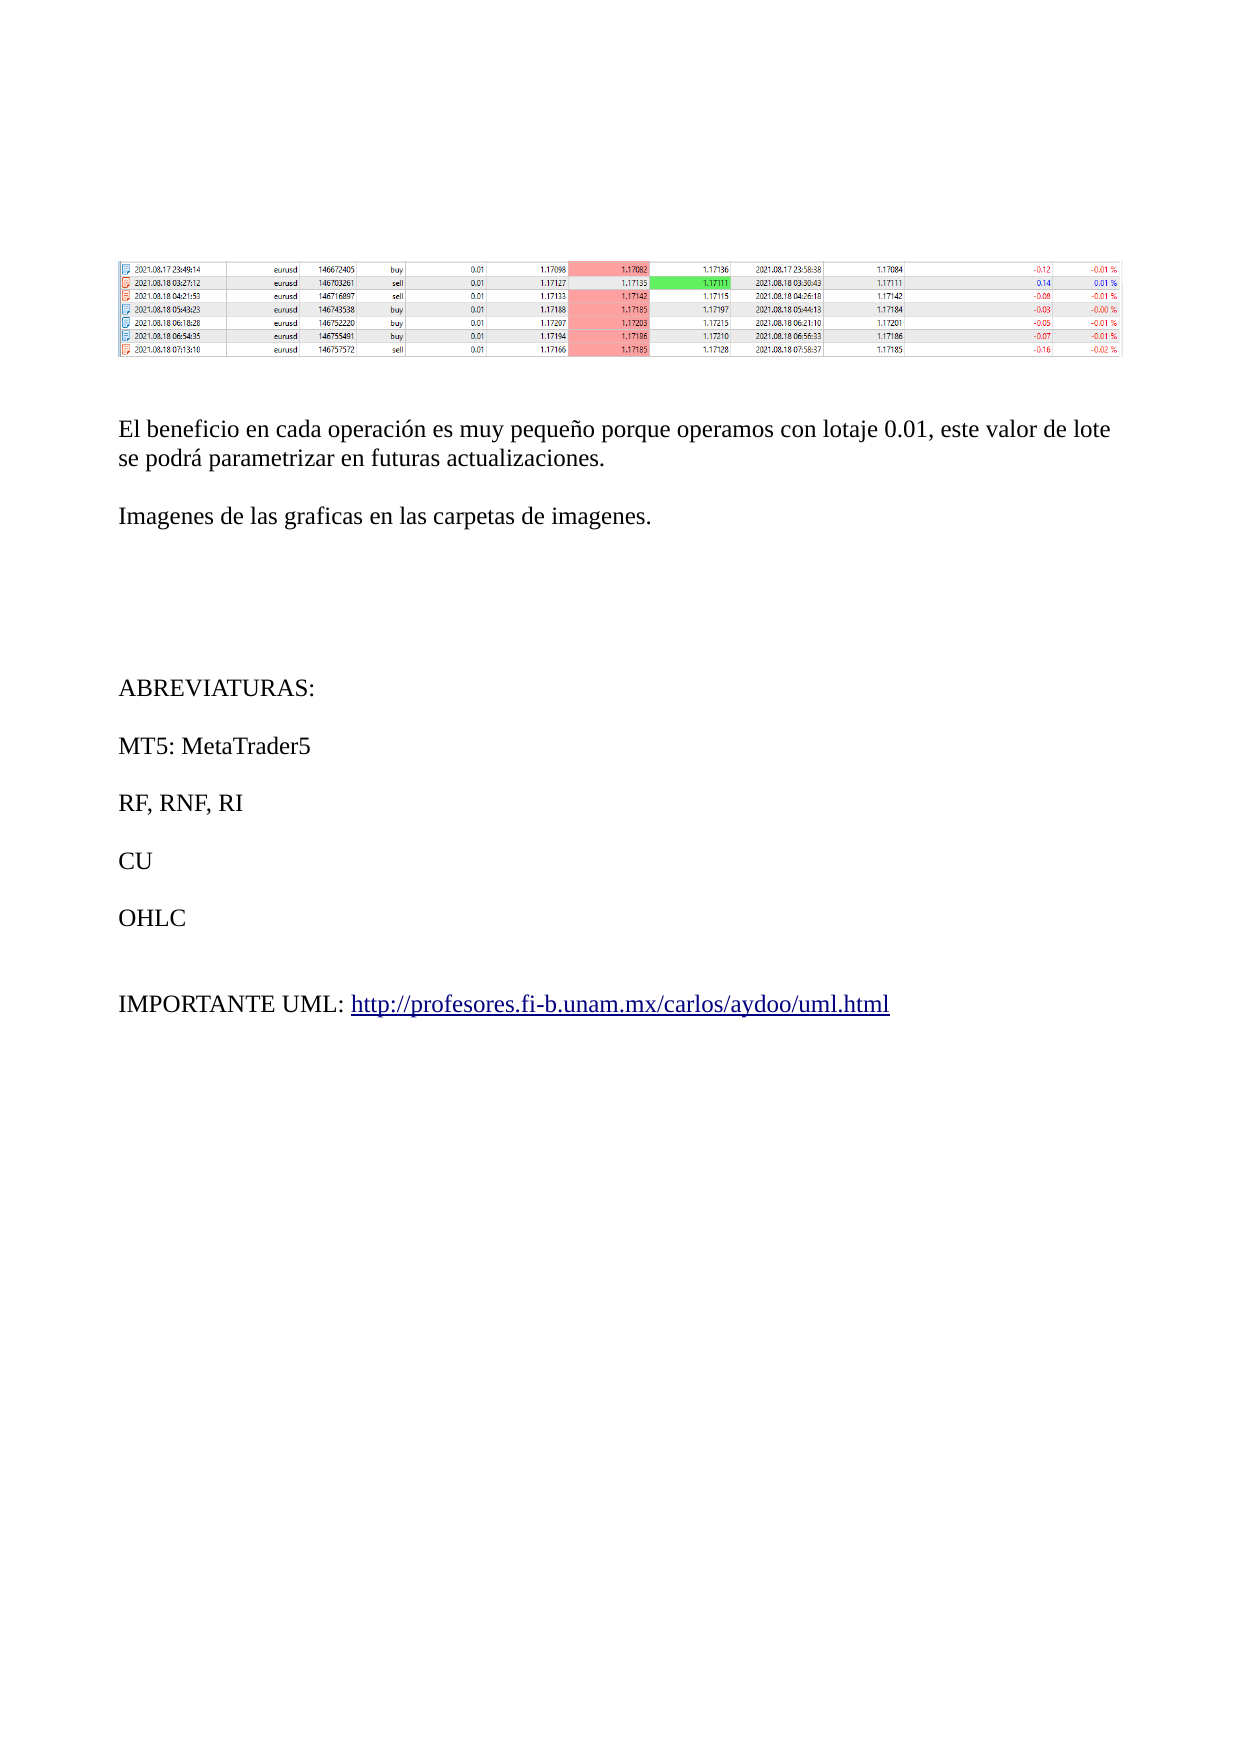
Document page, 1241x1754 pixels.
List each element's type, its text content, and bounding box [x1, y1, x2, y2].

text OHLC [118, 903, 1122, 932]
text MT5: MetaTrader5 [118, 731, 1122, 759]
text RF, RNF, RI [118, 788, 1122, 817]
text CU [118, 846, 1122, 874]
text Imagenes de las graficas en las carpetas de imagenes. [118, 501, 1122, 529]
text El beneficio en cada operación es muy pequeño porque operamos con lotaje 0.01, este valor de lote se podrá parametrizar en futuras actualizaciones. [118, 414, 1122, 472]
picture [118, 261, 1123, 357]
text IMPORTANTE UML: http://profesores.fi-b.unam.mx/carlos/aydoo/uml.html [118, 989, 1122, 1018]
text ABREVIATURAS: [118, 673, 1122, 702]
